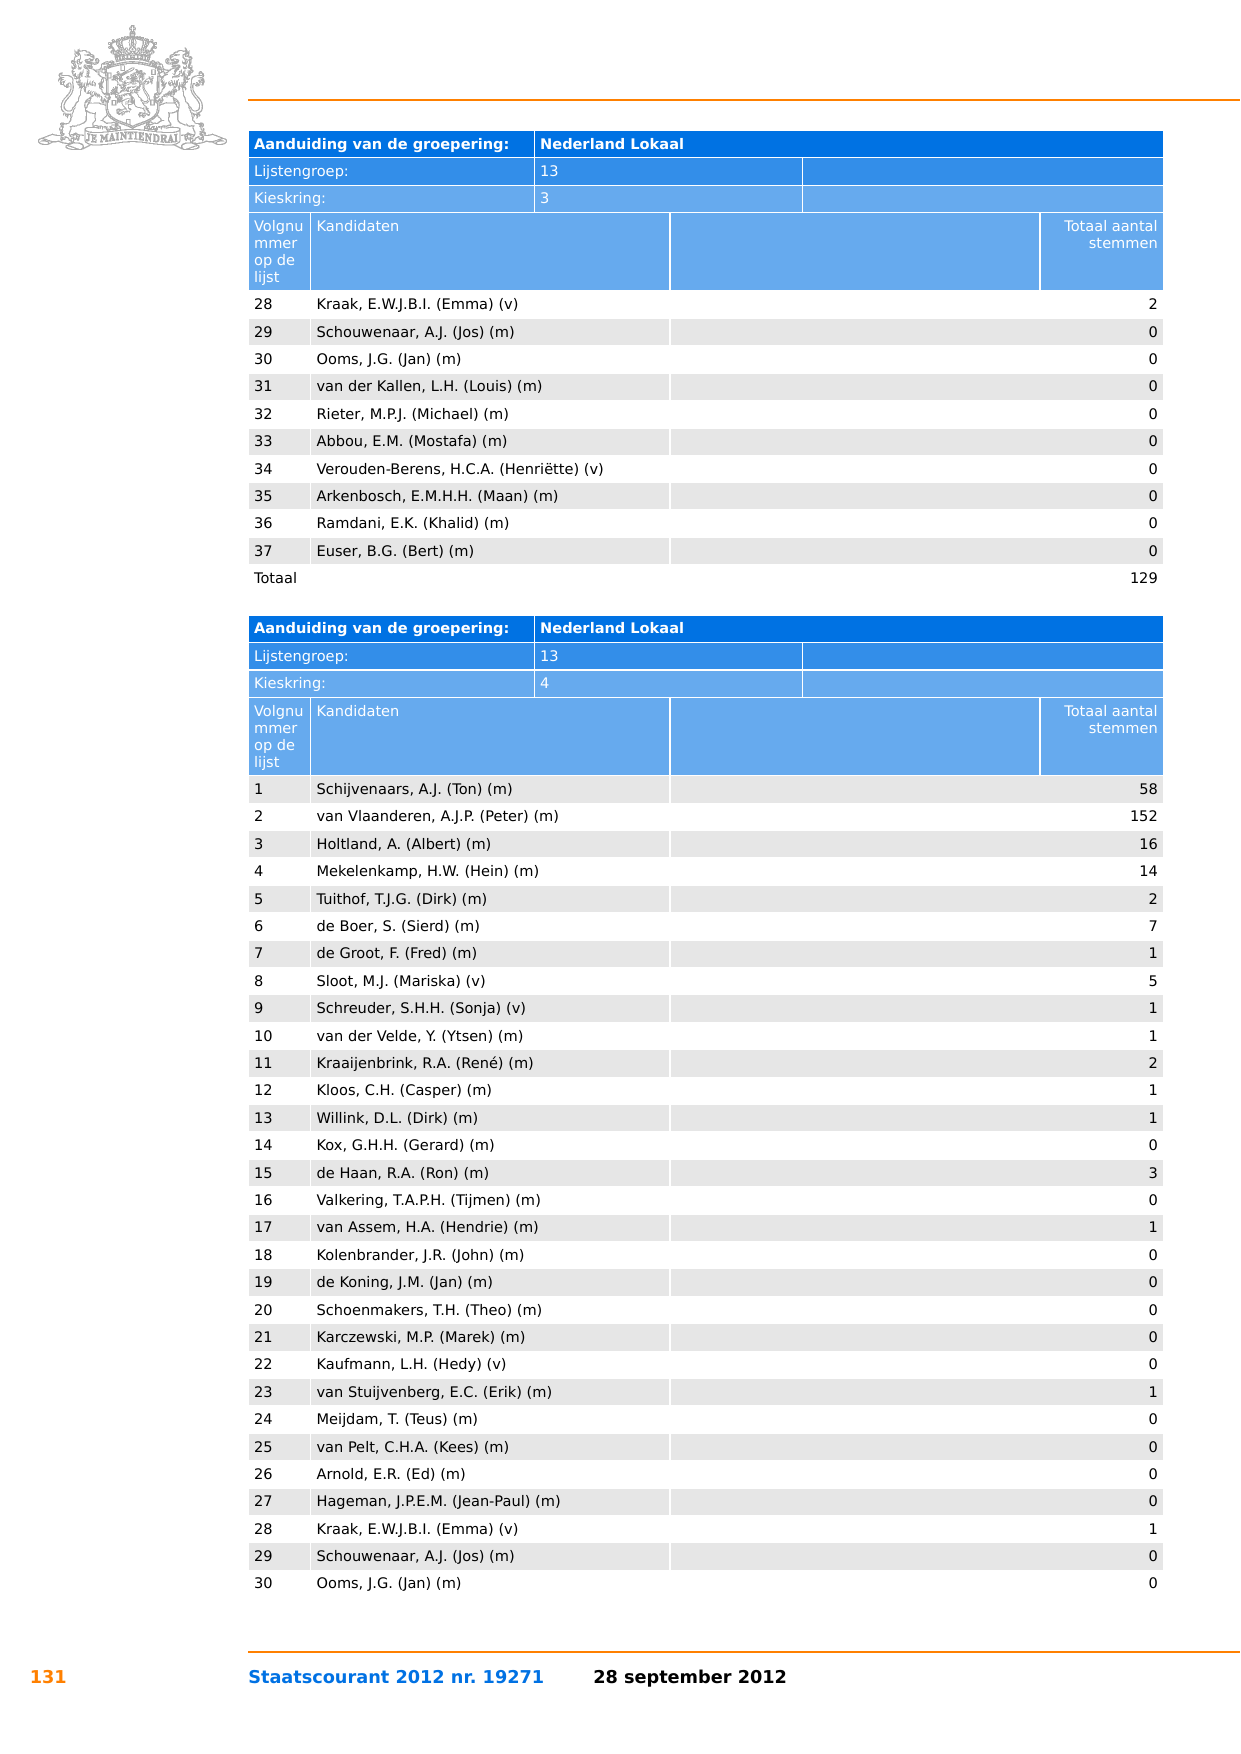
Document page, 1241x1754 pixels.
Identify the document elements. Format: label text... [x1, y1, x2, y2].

picture [38, 25, 227, 150]
table_cell 14 [671, 859, 1163, 885]
table_cell 0 [671, 401, 1163, 427]
table_cell Kox, G.H.H. (Gerard) (m) [311, 1133, 669, 1159]
table_cell 20 [249, 1297, 310, 1323]
table_cell Kandidaten [311, 213, 669, 290]
table_cell 5 [671, 968, 1163, 994]
table_cell 0 [671, 1406, 1163, 1433]
table_cell 19 [249, 1269, 310, 1296]
table_cell [803, 671, 1163, 697]
table_cell de Koning, J.M. (Jan) (m) [311, 1269, 669, 1296]
table_cell Schouwenaar, A.J. (Jos) (m) [311, 319, 669, 345]
table_cell van Vlaanderen, A.J.P. (Peter) (m) [311, 804, 669, 830]
table_cell 7 [671, 913, 1163, 939]
table_cell 36 [249, 511, 310, 537]
table_cell 35 [249, 483, 310, 509]
table_cell van der Velde, Y. (Ytsen) (m) [311, 1023, 669, 1049]
table_cell Kieskring: [249, 671, 534, 697]
table_cell van Stuijvenberg, E.C. (Erik) (m) [311, 1379, 669, 1405]
table_cell Valkering, T.A.P.H. (Tijmen) (m) [311, 1187, 669, 1213]
table_cell de Groot, F. (Fred) (m) [311, 941, 669, 967]
table_cell 0 [671, 483, 1163, 509]
table_cell Lijstengroep: [249, 643, 534, 669]
table_cell 0 [671, 1489, 1163, 1515]
table_cell 37 [249, 538, 310, 564]
table_cell 0 [671, 511, 1163, 537]
table_cell 30 [249, 346, 310, 373]
table_cell 0 [671, 374, 1163, 400]
table_cell Kloos, C.H. (Casper) (m) [311, 1078, 669, 1104]
table_cell 0 [671, 1324, 1163, 1351]
table_cell Mekelenkamp, H.W. (Hein) (m) [311, 859, 669, 885]
table_cell 1 [671, 1023, 1163, 1049]
table_cell de Haan, R.A. (Ron) (m) [311, 1160, 669, 1186]
table_cell 1 [671, 1379, 1163, 1405]
table_cell 13 [249, 1105, 310, 1131]
table_cell 3 [249, 831, 310, 857]
table_cell 0 [671, 1242, 1163, 1268]
table_cell 0 [671, 1133, 1163, 1159]
table_cell Totaal aantal stemmen [1041, 698, 1163, 775]
table_cell Arnold, E.R. (Ed) (m) [311, 1461, 669, 1487]
table_cell 0 [671, 1434, 1163, 1460]
table_cell 0 [671, 1461, 1163, 1487]
table_cell Kandidaten [311, 698, 669, 775]
table_cell Euser, B.G. (Bert) (m) [311, 538, 669, 564]
table_cell Kraaijenbrink, R.A. (René) (m) [311, 1050, 669, 1077]
table_cell 34 [249, 456, 310, 482]
table_header Nederland Lokaal [535, 616, 1163, 642]
table_cell 25 [249, 1434, 310, 1460]
table_cell Schijvenaars, A.J. (Ton) (m) [311, 776, 669, 803]
table_cell 32 [249, 401, 310, 427]
table_cell Ooms, J.G. (Jan) (m) [311, 1571, 669, 1597]
table_cell 17 [249, 1215, 310, 1241]
table_cell 1 [671, 1215, 1163, 1241]
table_cell Kaufmann, L.H. (Hedy) (v) [311, 1352, 669, 1378]
table_cell 28 [249, 291, 310, 318]
table_cell Kraak, E.W.J.B.I. (Emma) (v) [311, 291, 669, 318]
table_cell 29 [249, 319, 310, 345]
table_cell Willink, D.L. (Dirk) (m) [311, 1105, 669, 1131]
table_cell 22 [249, 1352, 310, 1378]
table_cell Rieter, M.P.J. (Michael) (m) [311, 401, 669, 427]
table_cell Meijdam, T. (Teus) (m) [311, 1406, 669, 1433]
table_cell 26 [249, 1461, 310, 1487]
table_cell Volgnummer op de lijst [249, 213, 310, 290]
table_cell Totaal [249, 565, 669, 592]
table_cell 7 [249, 941, 310, 967]
table_cell Tuithof, T.J.G. (Dirk) (m) [311, 886, 669, 912]
table_cell Verouden-Berens, H.C.A. (Henriëtte) (v) [311, 456, 669, 482]
table_cell Schouwenaar, A.J. (Jos) (m) [311, 1543, 669, 1570]
table_cell Schoenmakers, T.H. (Theo) (m) [311, 1297, 669, 1323]
table_cell 2 [671, 886, 1163, 912]
table_cell 8 [249, 968, 310, 994]
table_cell 21 [249, 1324, 310, 1351]
table_cell [671, 698, 1039, 775]
table_cell 27 [249, 1489, 310, 1515]
table_cell 23 [249, 1379, 310, 1405]
table_cell 1 [671, 995, 1163, 1022]
table_cell Karczewski, M.P. (Marek) (m) [311, 1324, 669, 1351]
table_cell 0 [671, 1269, 1163, 1296]
table_cell 0 [671, 429, 1163, 455]
table_cell 0 [671, 1352, 1163, 1378]
table_cell 0 [671, 1187, 1163, 1213]
table_cell Kolenbrander, J.R. (John) (m) [311, 1242, 669, 1268]
table_cell Sloot, M.J. (Mariska) (v) [311, 968, 669, 994]
table_cell [803, 643, 1163, 669]
table_cell 0 [671, 1297, 1163, 1323]
table_cell 4 [535, 671, 802, 697]
table_cell 13 [535, 158, 802, 185]
table_cell 11 [249, 1050, 310, 1077]
table_cell 18 [249, 1242, 310, 1268]
table_cell 12 [249, 1078, 310, 1104]
table_cell Holtland, A. (Albert) (m) [311, 831, 669, 857]
table_cell Ooms, J.G. (Jan) (m) [311, 346, 669, 373]
table_cell 1 [671, 941, 1163, 967]
table_cell Kraak, E.W.J.B.I. (Emma) (v) [311, 1516, 669, 1542]
table_cell 14 [249, 1133, 310, 1159]
table_cell Totaal aantal stemmen [1041, 213, 1163, 290]
table_cell Abbou, E.M. (Mostafa) (m) [311, 429, 669, 455]
table_cell 152 [671, 804, 1163, 830]
table_cell van Pelt, C.H.A. (Kees) (m) [311, 1434, 669, 1460]
table_cell 6 [249, 913, 310, 939]
table_header Aanduiding van de groepering: [249, 616, 534, 642]
table_cell 1 [671, 1078, 1163, 1104]
table_cell 2 [249, 804, 310, 830]
table_cell 4 [249, 859, 310, 885]
table_cell 0 [671, 1543, 1163, 1570]
table_cell Ramdani, E.K. (Khalid) (m) [311, 511, 669, 537]
table_cell 1 [249, 776, 310, 803]
table_cell Schreuder, S.H.H. (Sonja) (v) [311, 995, 669, 1022]
table_cell 29 [249, 1543, 310, 1570]
table_cell 1 [671, 1516, 1163, 1542]
table_cell Kieskring: [249, 186, 534, 212]
table_cell 58 [671, 776, 1163, 803]
table_cell van Assem, H.A. (Hendrie) (m) [311, 1215, 669, 1241]
table_cell 0 [671, 346, 1163, 373]
table_cell [803, 158, 1163, 185]
table_cell 129 [671, 565, 1163, 592]
table_cell 31 [249, 374, 310, 400]
table_cell Hageman, J.P.E.M. (Jean-Paul) (m) [311, 1489, 669, 1515]
table_cell Volgnummer op de lijst [249, 698, 310, 775]
table_cell 0 [671, 456, 1163, 482]
table_cell 24 [249, 1406, 310, 1433]
table_cell 9 [249, 995, 310, 1022]
table_cell 30 [249, 1571, 310, 1597]
table_cell 16 [671, 831, 1163, 857]
table_cell [671, 213, 1039, 290]
table_cell 28 [249, 1516, 310, 1542]
table_cell 16 [249, 1187, 310, 1213]
table_cell 0 [671, 319, 1163, 345]
table_cell Arkenbosch, E.M.H.H. (Maan) (m) [311, 483, 669, 509]
table_cell 33 [249, 429, 310, 455]
table_cell Lijstengroep: [249, 158, 534, 185]
table_cell 0 [671, 1571, 1163, 1597]
table_cell van der Kallen, L.H. (Louis) (m) [311, 374, 669, 400]
table_cell 3 [535, 186, 802, 212]
table_header Nederland Lokaal [535, 131, 1163, 157]
table_cell 15 [249, 1160, 310, 1186]
table_cell 1 [671, 1105, 1163, 1131]
table_cell 0 [671, 538, 1163, 564]
table_cell 10 [249, 1023, 310, 1049]
table_header Aanduiding van de groepering: [249, 131, 534, 157]
table_cell [803, 186, 1163, 212]
table_cell 2 [671, 1050, 1163, 1077]
table_cell 3 [671, 1160, 1163, 1186]
table_cell de Boer, S. (Sierd) (m) [311, 913, 669, 939]
table_cell 13 [535, 643, 802, 669]
table_cell 2 [671, 291, 1163, 318]
table_cell 5 [249, 886, 310, 912]
